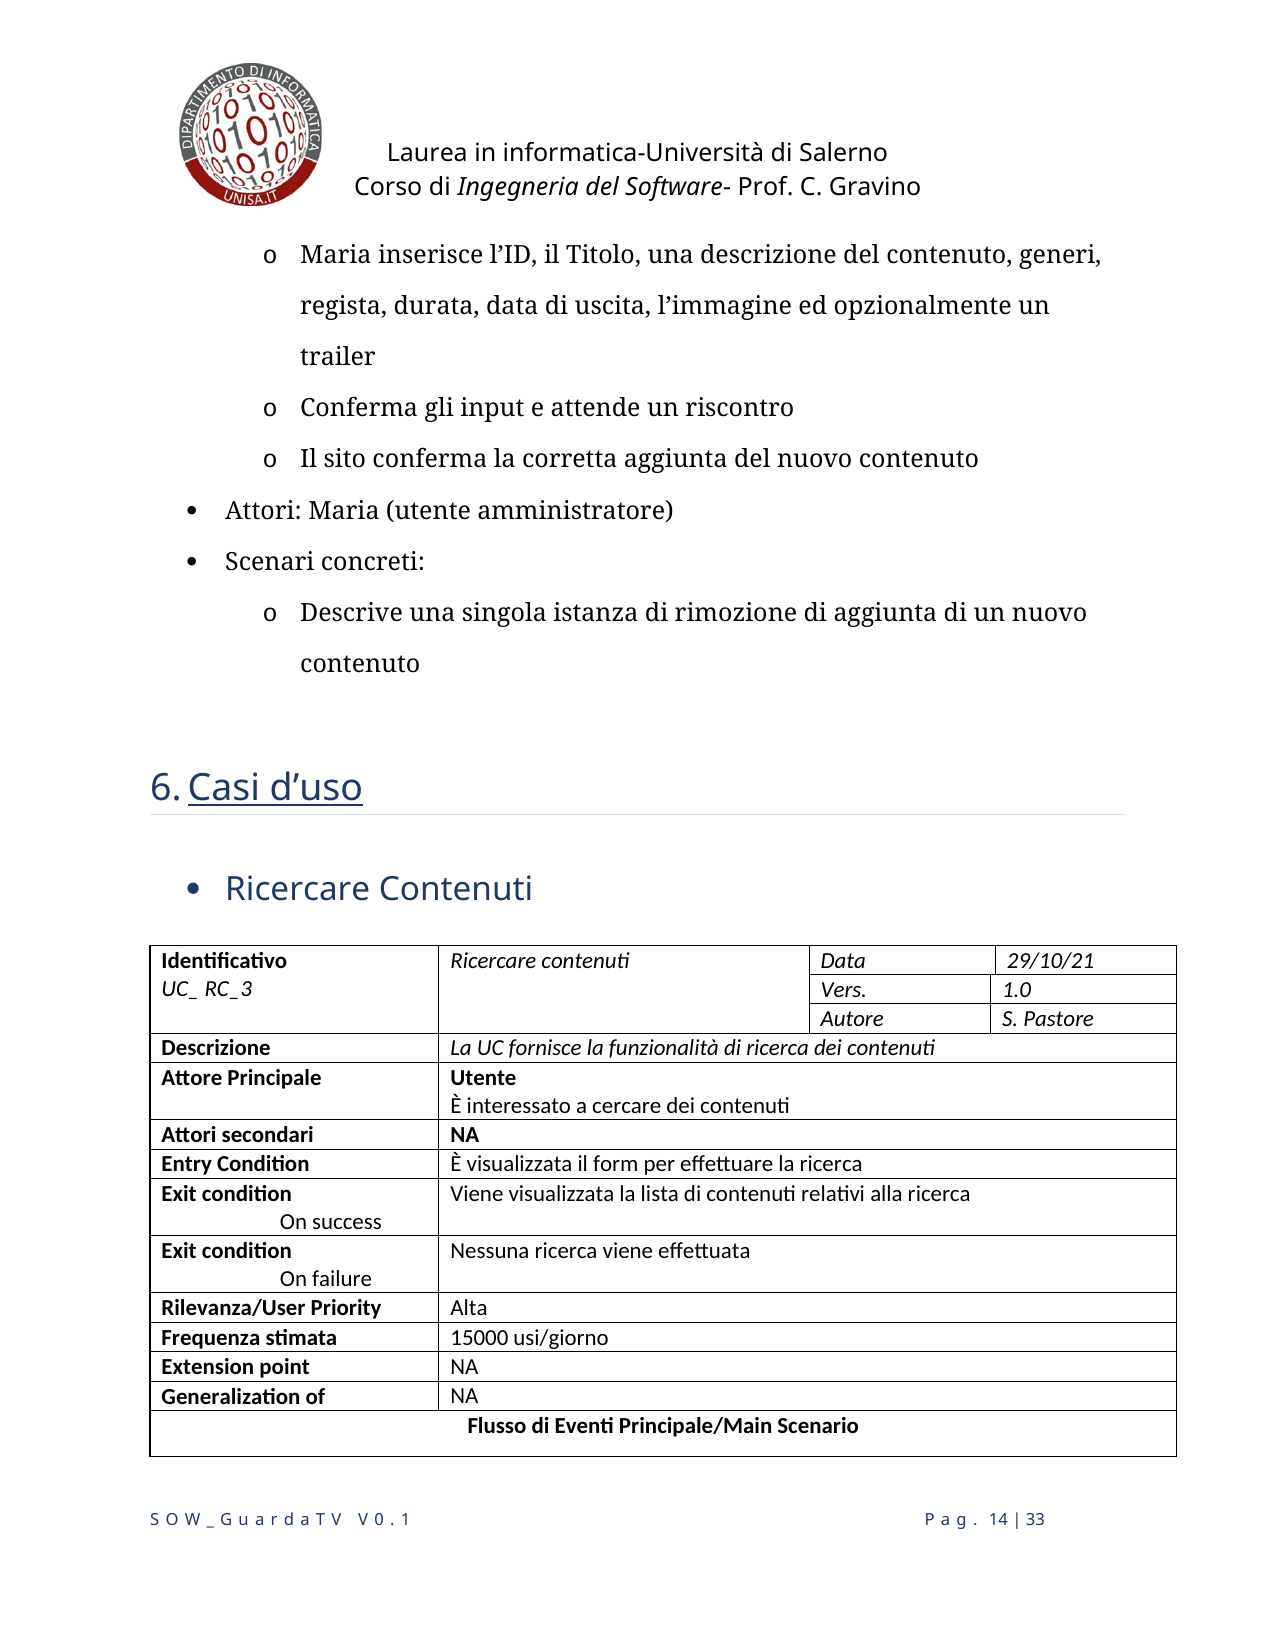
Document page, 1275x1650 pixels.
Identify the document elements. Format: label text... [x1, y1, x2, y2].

list Il sito conferma la corretta aggiunta del nuovo contenuto [262, 441, 1125, 475]
table_cell Extension point [151, 1352, 438, 1381]
table_cell Exit condition On success [151, 1179, 438, 1235]
list Attori: Maria (utente amministratore) [187, 492, 1125, 527]
table_cell Flusso di Eventi Principale/Main Scenario [151, 1411, 1176, 1456]
list Conferma gli input e attende un riscontro [262, 390, 1125, 424]
table_cell Descrizione [151, 1034, 438, 1062]
table_cell Attore Principale [151, 1063, 438, 1119]
table_cell Utente È interessato a cercare dei contenuti [439, 1063, 1176, 1119]
table_cell Rilevanza/User Priority [151, 1293, 438, 1322]
table_cell Generalization of [151, 1382, 438, 1410]
table_cell È visualizzata il form per effettuare la ricerca [439, 1150, 1176, 1178]
table_cell Autore [810, 1004, 990, 1032]
table_cell 1.0 [991, 975, 1176, 1003]
table_cell Alta [439, 1293, 1176, 1322]
table_cell Attori secondari [151, 1120, 438, 1148]
table_header Identificativo UC_ RC_3 [151, 946, 438, 1032]
table_cell Vers. [810, 975, 990, 1003]
table_cell Entry Condition [151, 1150, 438, 1178]
table_header 29/10/21 [996, 946, 1176, 974]
table_cell Exit condition On failure [151, 1236, 438, 1292]
table_header Data [810, 946, 995, 974]
list Maria inserisce l’ID, il Titolo, una descrizione del contenuto, generi, regista, durata, data di uscita, l’immagine ed opzionalmente un trailer [262, 236, 1125, 373]
list Descrive una singola istanza di rimozione di aggiunta di un nuovo contenuto [262, 594, 1125, 680]
table_cell 15000 usi/giorno [439, 1323, 1176, 1351]
table_cell Frequenza stimata [151, 1323, 438, 1351]
table_cell S. Pastore [991, 1004, 1176, 1032]
list Scenari concreti: [187, 543, 1125, 578]
table_cell NA [439, 1120, 1176, 1148]
list Ricercare Contenuti [187, 864, 1125, 910]
table_cell Nessuna ricerca viene effettuata [439, 1236, 1176, 1292]
list Casi d’uso [150, 760, 1125, 814]
table_cell NA [439, 1382, 1176, 1410]
table_cell Viene visualizzata la lista di contenuti relativi alla ricerca [439, 1179, 1176, 1235]
table_cell NA [439, 1352, 1176, 1381]
table_header Ricercare contenuti [439, 946, 809, 1032]
table_cell La UC fornisce la funzionalità di ricerca dei contenuti [439, 1034, 1176, 1062]
